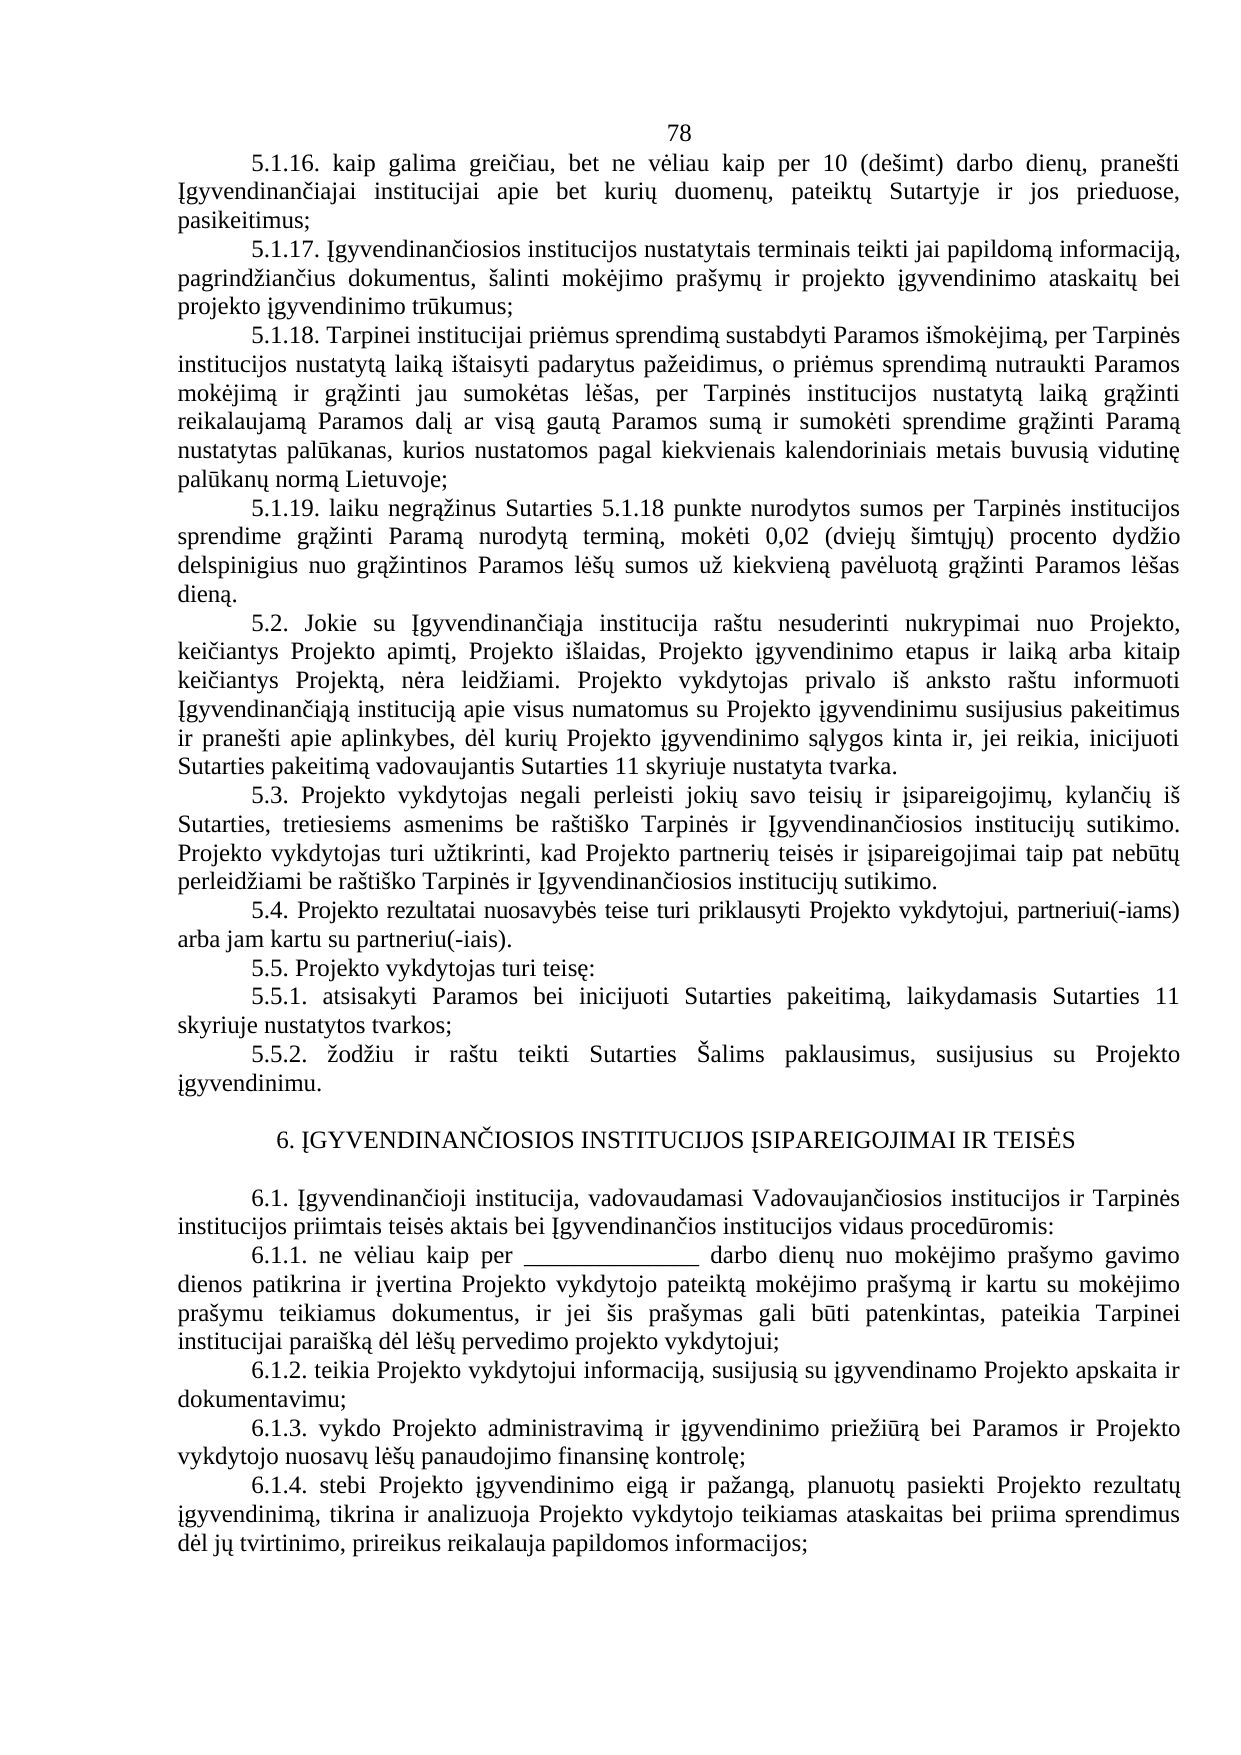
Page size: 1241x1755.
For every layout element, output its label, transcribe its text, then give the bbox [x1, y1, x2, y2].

text 5.3. Projekto vykdytojas negali perleisti jokių savo teisių ir įsipareigojimų, kylančių iš Sutarties, tretiesiems asmenims be raštiško Tarpinės ir Įgyvendinančiosios institucijų sutikimo. Projekto vykdytojas turi užtikrinti, kad Projekto partnerių teisės ir įsipareigojimai taip pat nebūtų perleidžiami be raštiško Tarpinės ir Įgyvendinančiosios institucijų sutikimo. [177, 780, 1181, 895]
text 5.1.17. Įgyvendinančiosios institucijos nustatytais terminais teikti jai papildomą informaciją, pagrindžiančius dokumentus, šalinti mokėjimo prašymų ir projekto įgyvendinimo ataskaitų bei projekto įgyvendinimo trūkumus; [177, 234, 1181, 320]
text 6.1.4. stebi Projekto įgyvendinimo eigą ir pažangą, planuotų pasiekti Projekto rezultatų įgyvendinimą, tikrina ir analizuoja Projekto vykdytojo teikiamas ataskaitas bei priima sprendimus dėl jų tvirtinimo, prireikus reikalauja papildomos informacijos; [177, 1470, 1181, 1556]
text 5.1.19. laiku negrąžinus Sutarties 5.1.18 punkte nurodytos sumos per Tarpinės institucijos sprendime grąžinti Paramą nurodytą terminą, mokėti 0,02 (dviejų šimtųjų) procento dydžio delspinigius nuo grąžintinos Paramos lėšų sumos už kiekvieną pavėluotą grąžinti Paramos lėšas dieną. [177, 493, 1181, 608]
text 5.1.16. kaip galima greičiau, bet ne vėliau kaip per 10 (dešimt) darbo dienų, pranešti Įgyvendinančiajai institucijai apie bet kurių duomenų, pateiktų Sutartyje ir jos prieduose, pasikeitimus; [177, 148, 1181, 234]
text 6.1.1. ne vėliau kaip per ______________ darbo dienų nuo mokėjimo prašymo gavimo dienos patikrina ir įvertina Projekto vykdytojo pateiktą mokėjimo prašymą ir kartu su mokėjimo prašymu teikiamus dokumentus, ir jei šis prašymas gali būti patenkintas, pateikia Tarpinei institucijai paraišką dėl lėšų pervedimo projekto vykdytojui; [177, 1240, 1181, 1355]
text 6.1.2. teikia Projekto vykdytojui informaciją, susijusią su įgyvendinamo Projekto apskaita ir dokumentavimu; [177, 1355, 1181, 1413]
text 5.2. Jokie su Įgyvendinančiąja institucija raštu nesuderinti nukrypimai nuo Projekto, keičiantys Projekto apimtį, Projekto išlaidas, Projekto įgyvendinimo etapus ir laiką arba kitaip keičiantys Projektą, nėra leidžiami. Projekto vykdytojas privalo iš anksto raštu informuoti Įgyvendinančiąją instituciją apie visus numatomus su Projekto įgyvendinimu susijusius pakeitimus ir pranešti apie aplinkybes, dėl kurių Projekto įgyvendinimo sąlygos kinta ir, jei reikia, inicijuoti Sutarties pakeitimą vadovaujantis Sutarties 11 skyriuje nustatyta tvarka. [177, 608, 1181, 780]
text 5.4. Projekto rezultatai nuosavybės teise turi priklausyti Projekto vykdytojui, partneriui(-iams) arba jam kartu su partneriu(-iais). [177, 895, 1181, 953]
text 5.1.18. Tarpinei institucijai priėmus sprendimą sustabdyti Paramos išmokėjimą, per Tarpinės institucijos nustatytą laiką ištaisyti padarytus pažeidimus, o priėmus sprendimą nutraukti Paramos mokėjimą ir grąžinti jau sumokėtas lėšas, per Tarpinės institucijos nustatytą laiką grąžinti reikalaujamą Paramos dalį ar visą gautą Paramos sumą ir sumokėti sprendime grąžinti Paramą nustatytas palūkanas, kurios nustatomos pagal kiekvienais kalendoriniais metais buvusią vidutinę palūkanų normą Lietuvoje; [177, 320, 1181, 493]
text 5.5. Projekto vykdytojas turi teisę: [177, 953, 1181, 981]
text 5.5.1. atsisakyti Paramos bei inicijuoti Sutarties pakeitimą, laikydamasis Sutarties 11 skyriuje nustatytos tvarkos; [177, 981, 1181, 1039]
text 6.1.3. vykdo Projekto administravimą ir įgyvendinimo priežiūrą bei Paramos ir Projekto vykdytojo nuosavų lėšų panaudojimo finansinę kontrolę; [177, 1413, 1181, 1470]
text 6.1. Įgyvendinančioji institucija, vadovaudamasi Vadovaujančiosios institucijos ir Tarpinės institucijos priimtais teisės aktais bei Įgyvendinančios institucijos vidaus procedūromis: [177, 1183, 1181, 1240]
text 6. ĮGYVENDINANČIOSIOS INSTITUCIJOS ĮSIPAREIGOJIMAI IR TEISĖS [177, 1125, 1181, 1154]
text 5.5.2. žodžiu ir raštu teikti Sutarties Šalims paklausimus, susijusius su Projekto įgyvendinimu. [177, 1039, 1181, 1096]
